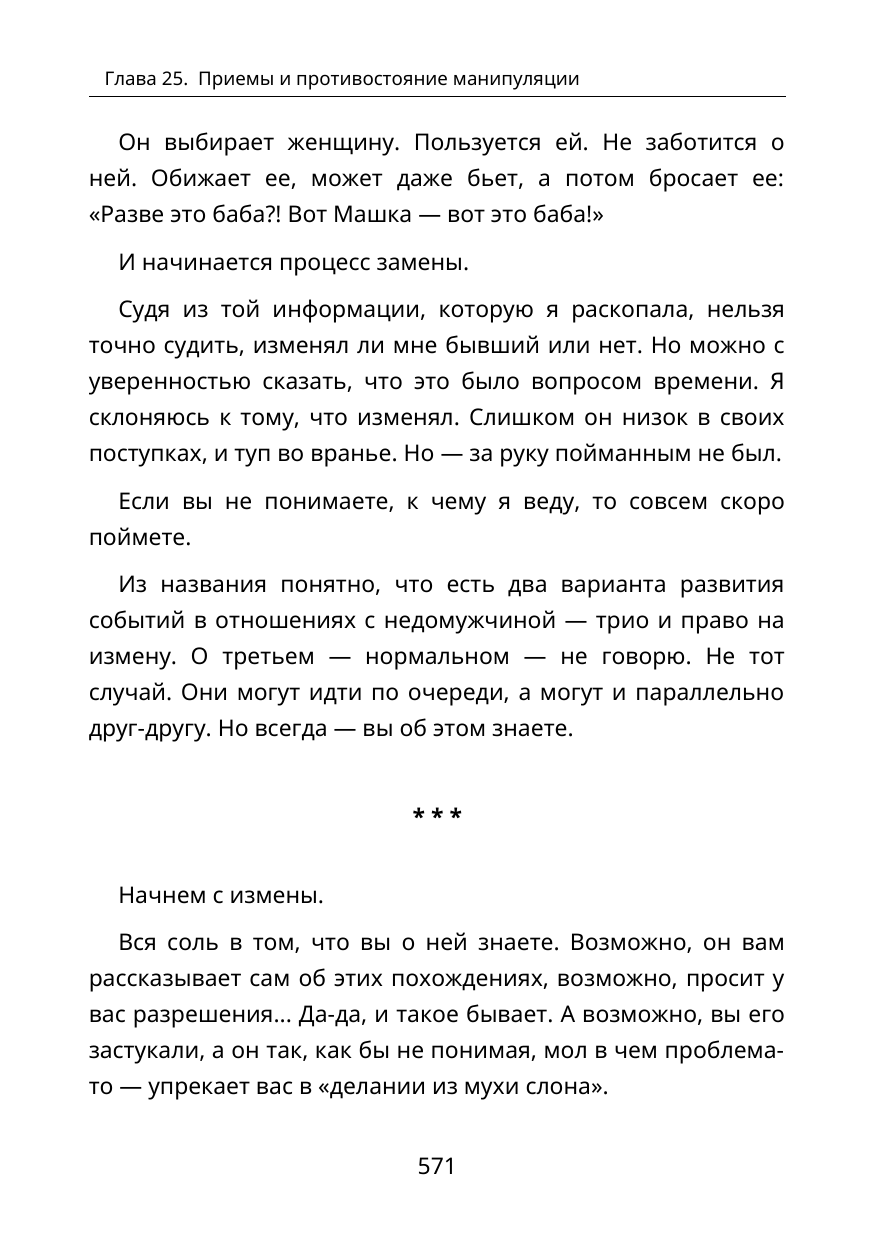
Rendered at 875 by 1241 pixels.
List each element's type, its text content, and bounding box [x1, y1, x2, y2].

text Судя из той информации, которую я раскопала, нельзя точно судить, изменял ли мне бывший или нет. Но можно с уверенностью сказать, что это было вопросом времени. Я склоняюсь к тому, что изменял. Слишком он низок в своих поступках, и туп во вранье. Но — за руку пойманным не был. [88, 293, 786, 468]
text Начнем с измены. [88, 878, 786, 910]
subtitle * * * [88, 801, 786, 832]
text Из названия понятно, что есть два варианта развития событий в отношениях с недомужчиной — трио и право на измену. О третьем — нормальном — не говорю. Не тот случай. Они могут идти по очереди, а могут и параллельно друг-другу. Но всегда — вы об этом знаете. [88, 568, 786, 743]
text И начинается процесс замены. [88, 246, 786, 277]
text Вся соль в том, что вы о ней знаете. Возможно, он вам рассказывает сам об этих похождениях, возможно, просит у вас разрешения... Да-да, и такое бывает. А возможно, вы его застукали, а он так, как бы не понимая, мол в чем проблема-то — упрекает вас в «делании из мухи слона». [88, 926, 786, 1101]
text Если вы не понимаете, к чему я веду, то совсем скоро поймете. [88, 485, 786, 552]
text Он выбирает женщину. Пользуется ей. Не заботится о ней. Обижает ее, может даже бьет, а потом бросает ее: «Разве это баба?! Вот Машка — вот это баба!» [88, 126, 786, 229]
